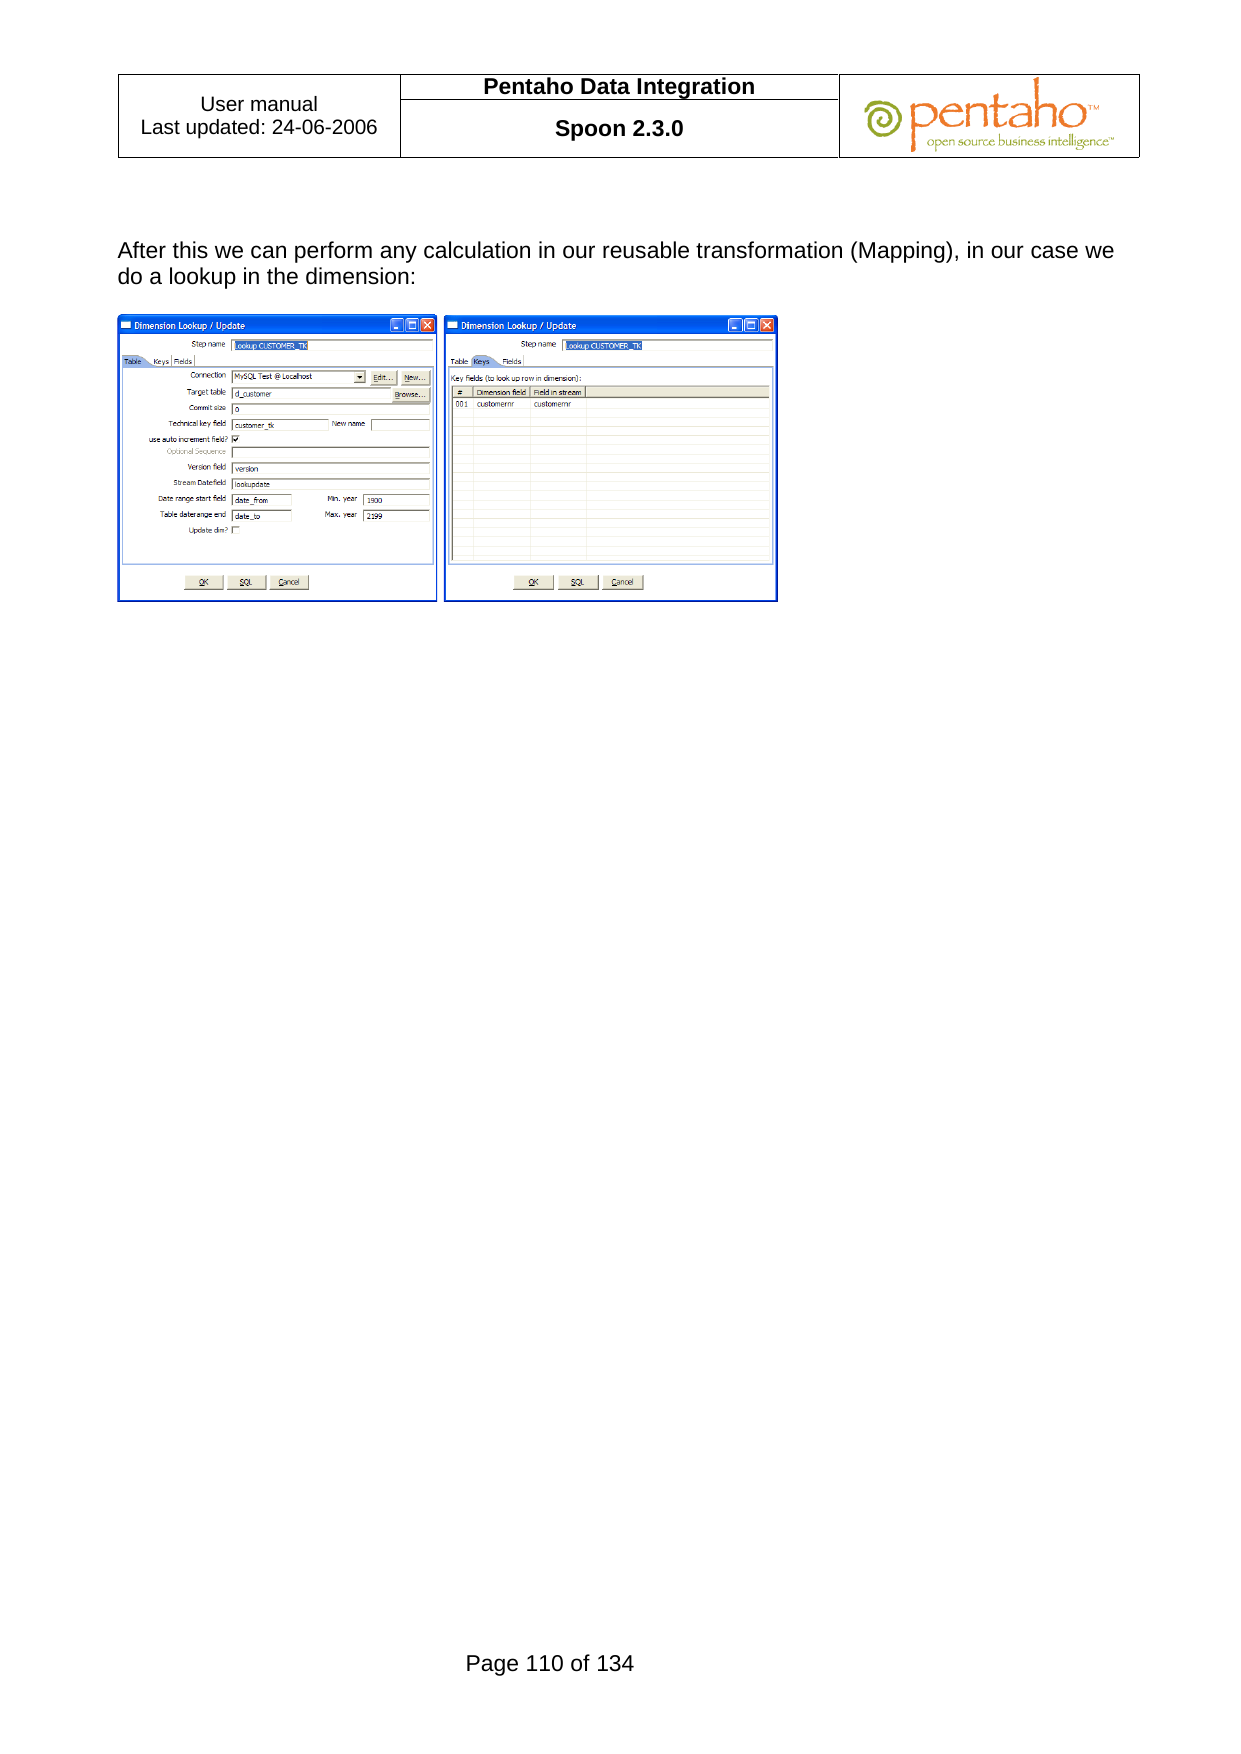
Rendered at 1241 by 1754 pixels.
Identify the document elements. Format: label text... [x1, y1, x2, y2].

picture [443, 315, 778, 602]
text After this we can perform any calculation in our reusable transformation (Mapping), in our case we do a lookup in the dimension: [117, 238, 1137, 289]
picture [117, 314, 438, 602]
